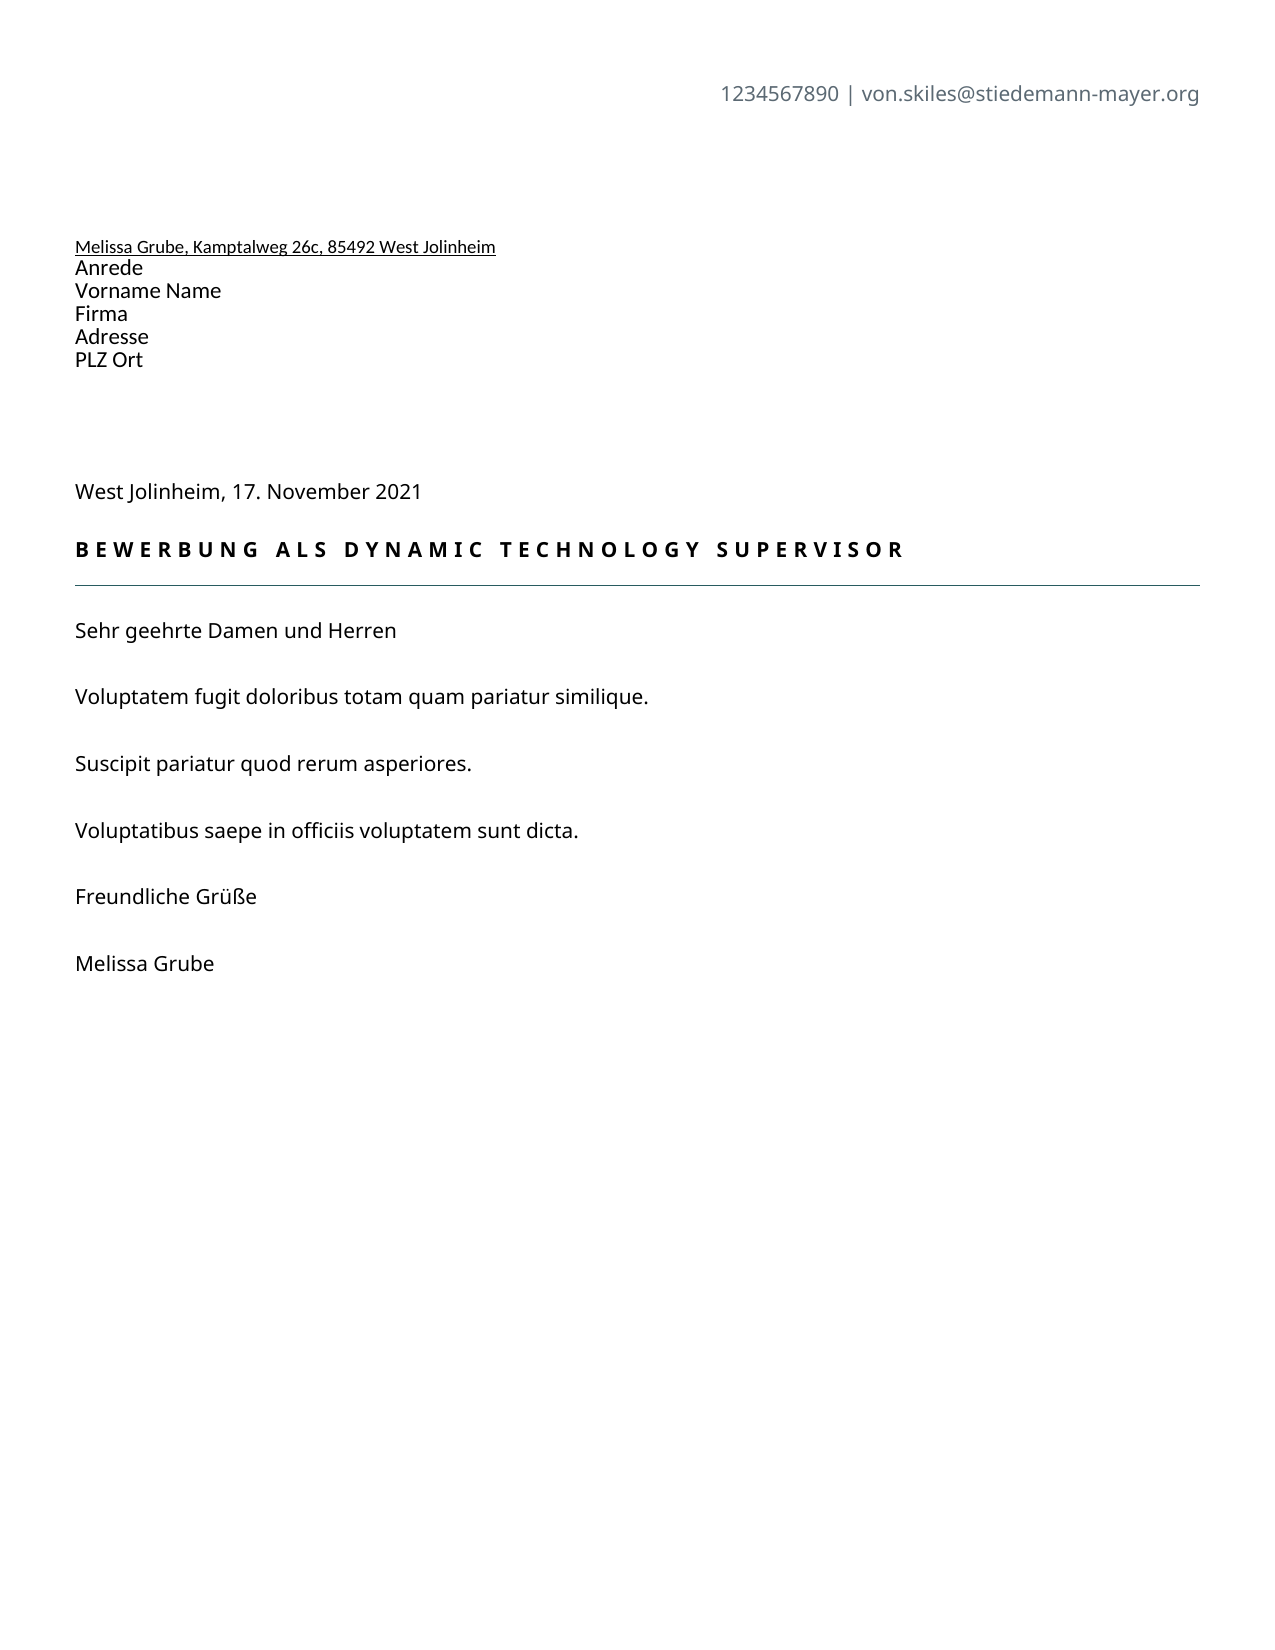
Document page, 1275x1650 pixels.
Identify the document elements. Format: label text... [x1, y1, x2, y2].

text Freundliche Grüße [75, 878, 1200, 911]
text West Jolinheim, 17. November 2021 [75, 473, 1200, 506]
text Voluptatem fugit doloribus totam quam pariatur similique. [75, 678, 1200, 711]
text Melissa Grube [75, 945, 1200, 978]
text Suscipit pariatur quod rerum asperiores. [75, 745, 1200, 778]
text Vorname Name [75, 281, 1200, 304]
subtitle Bewerbung als Dynamic Technology Supervisor [75, 531, 1200, 585]
text Voluptatibus saepe in officiis voluptatem sunt dicta. [75, 811, 1200, 845]
text Melissa Grube, Kamptalweg 26c, 85492 West Jolinheim [75, 239, 1200, 258]
text PLZ Ort [75, 350, 1200, 373]
text Adresse [75, 327, 1200, 350]
text Sehr geehrte Damen und Herren [75, 611, 1200, 645]
text Firma [75, 304, 1200, 327]
text Anrede [75, 258, 1200, 281]
